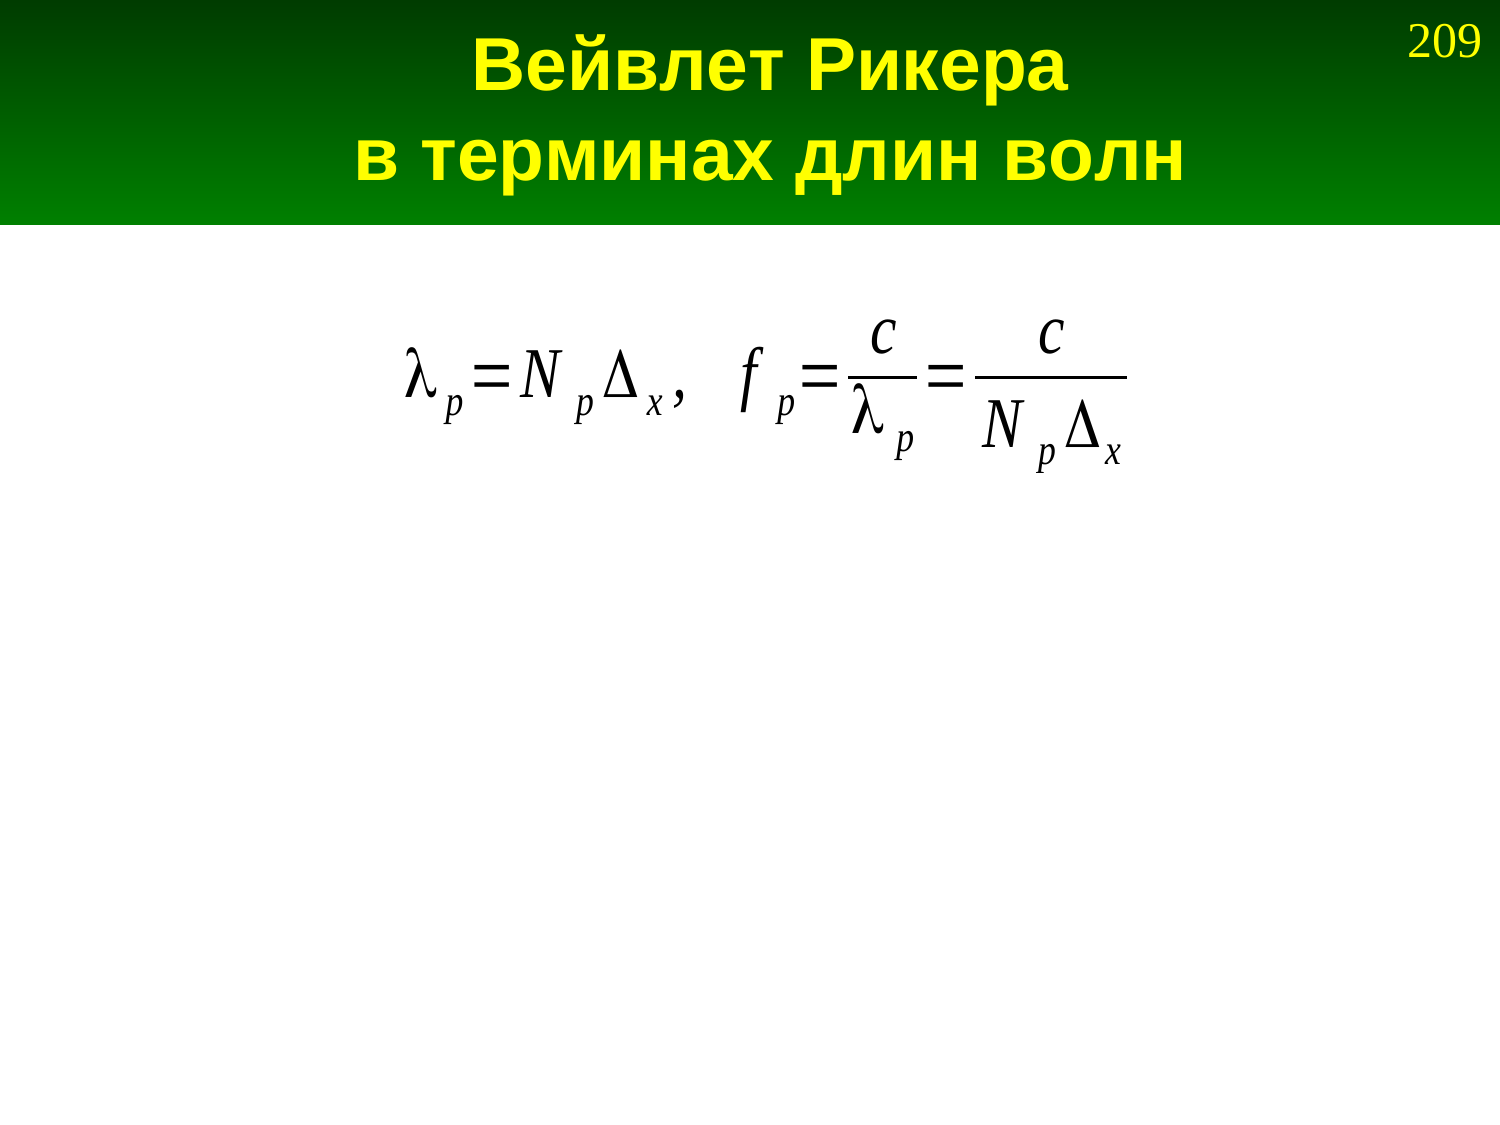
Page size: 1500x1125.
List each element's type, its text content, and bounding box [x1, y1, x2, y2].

title Вейвлет Рикера в терминах длин волн [100, 7, 1441, 204]
chart [389, 290, 1144, 473]
